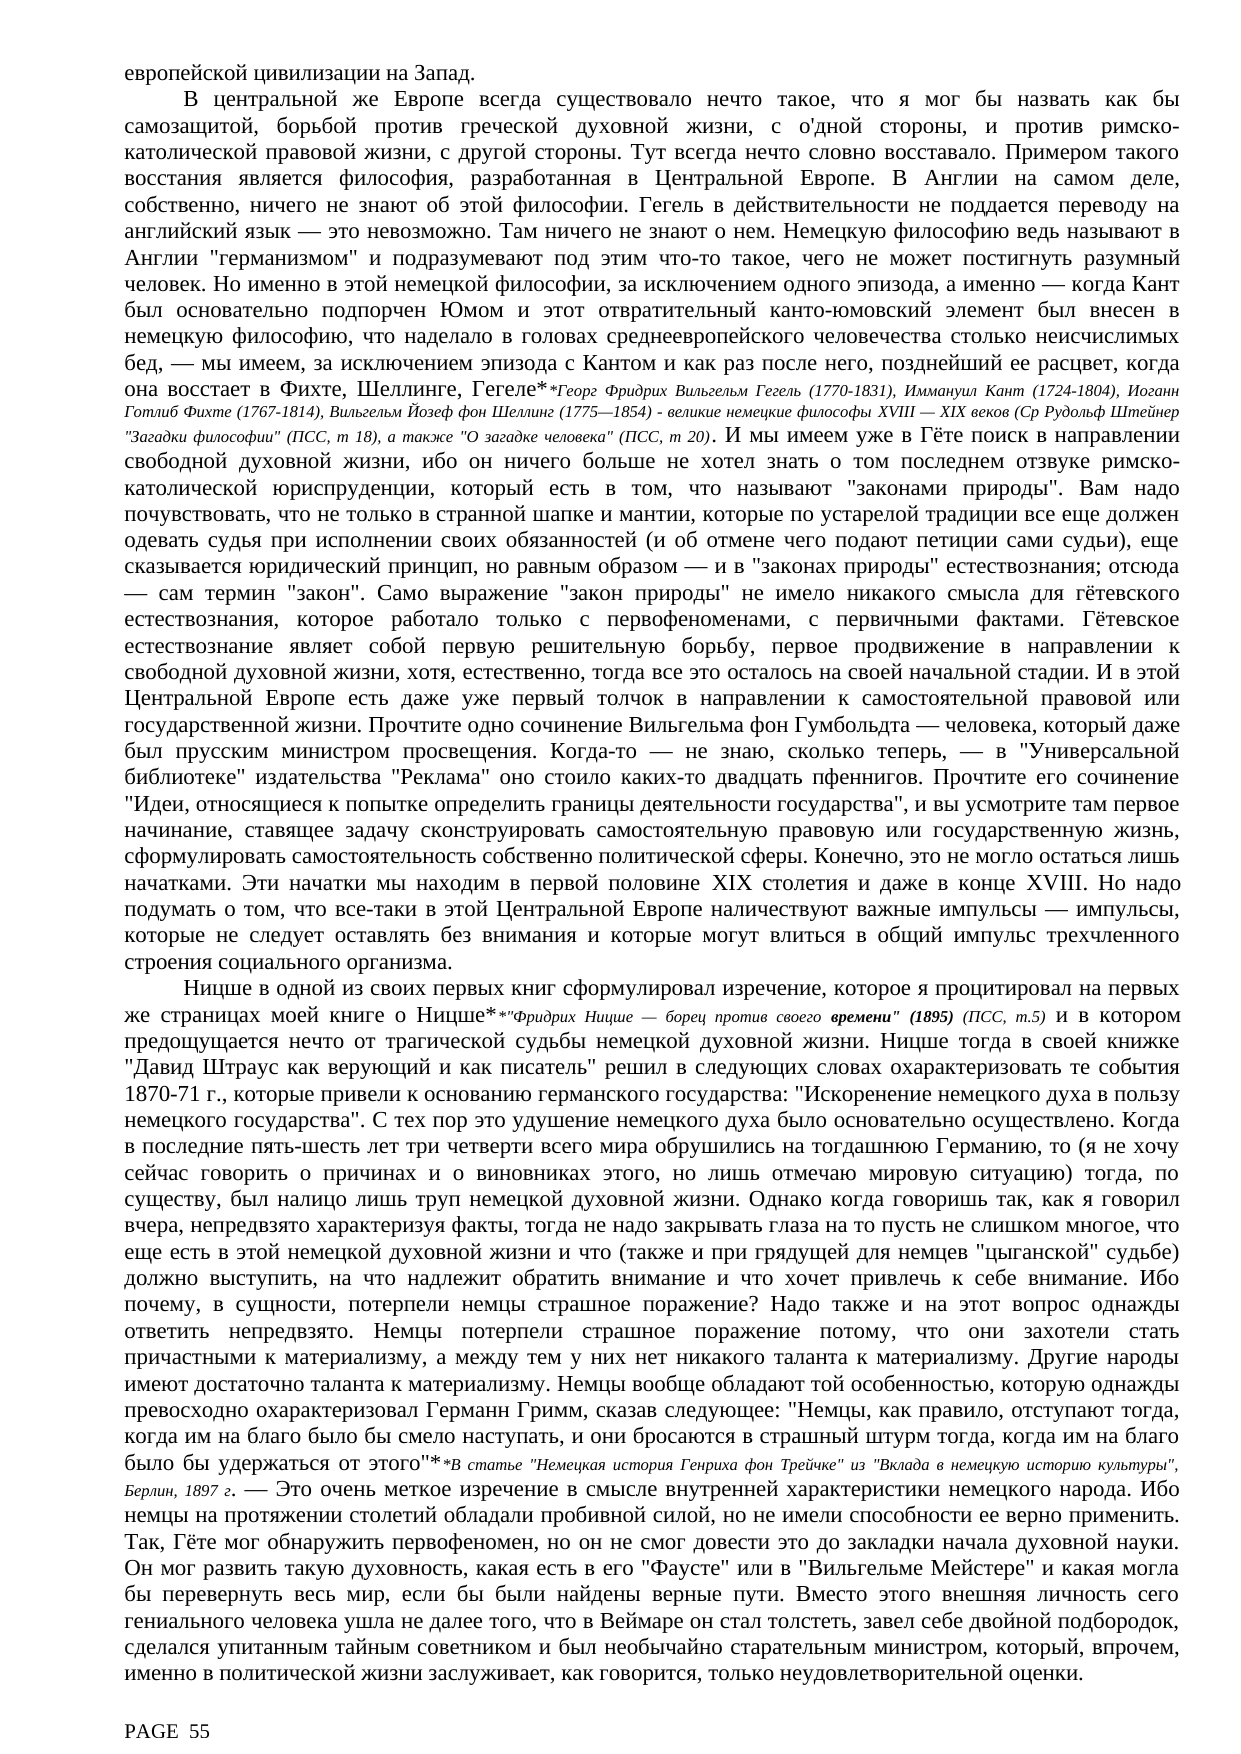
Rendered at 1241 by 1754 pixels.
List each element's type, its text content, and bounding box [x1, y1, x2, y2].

text Ницше в одной из своих первых книг сформулировал изречение, которое я процитировал на первых же страницах моей книге о Ницше**"Фридрих Ницше — борец против своего времени" (1895) (ПСС, т.5) и в котором предощущается нечто от трагической судьбы немецкой духовной жизни. Ницше тогда в своей книжке "Давид Штраус как верующий и как писатель" решил в следующих словах охарактеризовать те события 1870-71 г., которые привели к основанию германского государства: "Искоренение немецкого духа в пользу немецкого государства". С тех пор это удушение немецкого духа было основательно осуществлено. Когда в последние пять-шесть лет три четверти всего мира обрушились на тогдашнюю Германию, то (я не хочу сейчас говорить о причинах и о виновниках этого, но лишь отмечаю мировую ситуацию) тогда, по существу, был налицо лишь труп немецкой духовной жизни. Однако когда говоришь так, как я говорил вчера, непредвзято характеризуя факты, тогда не надо закрывать глаза на то пусть не слишком многое, что еще есть в этой немецкой духовной жизни и что (также и при грядущей для немцев "цыганской" судьбе) должно выступить, на что надлежит обратить внимание и что хочет привлечь к себе внимание. Ибо почему, в сущности, потерпели немцы страшное поражение? Надо также и на этот вопрос однажды ответить непредвзято. Немцы потерпели страшное поражение потому, что они захотели стать причастными к материализму, а между тем у них нет никакого таланта к материализму. Другие народы имеют достаточно таланта к материализму. Немцы вообще обладают той особенностью, которую однажды превосходно охарактеризовал Германн Гримм, сказав следующее: "Немцы, как правило, отступают тогда, когда им на благо было бы смело наступать, и они бросаются в страшный штурм тогда, когда им на благо было бы удержаться от этого"**В статье "Немецкая история Генриха фон Трейчке" из "Вклада в немецкую историю культуры", Берлин, 1897 г. — Это очень меткое изречение в смысле внутренней характеристики немецкого народа. Ибо немцы на протяжении столетий обладали пробивной силой, но не имели способности ее верно применить. Так, Гёте мог обнаружить первофеномен, но он не смог довести это до закладки начала духовной науки. Он мог развить такую духовность, какая есть в его "Фаусте" или в "Вильгельме Мейстере" и какая могла бы перевернуть весь мир, если бы были найдены верные пути. Вместо этого внешняя личность сего гениального человека ушла не далее того, что в Веймаре он стал толстеть, завел себе двойной подбородок, сделался упитанным тайным советником и был необычайно старательным министром, который, впрочем, именно в политической жизни заслуживает, как говорится, только неудовлетворительной оценки. [124, 974, 1181, 1686]
text европейской цивилизации на Запад. [124, 59, 1181, 85]
text В центральной же Европе всегда существовало нечто такое, что я мог бы назвать как бы самозащитой, борьбой против греческой духовной жизни, с о'дной стороны, и против римско-католической правовой жизни, с другой стороны. Тут всегда нечто словно восставало. Примером такого восстания является философия, разработанная в Центральной Европе. В Англии на самом деле, собственно, ничего не знают об этой философии. Гегель в действительности не поддается переводу на английский язык — это невозможно. Там ничего не знают о нем. Немецкую философию ведь называют в Англии "германизмом" и подразумевают под этим что-то такое, чего не может постигнуть разумный человек. Но именно в этой немецкой философии, за исключением одного эпизода, а именно — когда Кант был основательно подпорчен Юмом и этот отвратительный канто-юмовский элемент был внесен в немецкую философию, что наделало в головах среднеевропейского человечества столько неисчислимых бед, — мы имеем, за исключением эпизода с Кантом и как раз после него, позднейший ее расцвет, когда она восстает в Фихте, Шеллинге, Гегеле**Георг Фридрих Вильгельм Гегель (1770-1831), Иммануил Кант (1724-1804), Иоганн Готлиб Фихте (1767-1814), Вильгельм Йозеф фон Шеллинг (1775—1854) - великие немецкие философы XVIII — XIX веков (Ср Рудольф Штейнер "Загадки философии" (ПСС, т 18), а также "О загадке человека" (ПСС, т 20). И мы имеем уже в Гёте поиск в направлении свободной духовной жизни, ибо он ничего больше не хотел знать о том последнем отзвуке римско-католической юриспруденции, который есть в том, что называют "законами природы". Вам надо почувствовать, что не только в странной шапке и мантии, которые по устарелой традиции все еще должен одевать судья при исполнении своих обязанностей (и об отмене чего подают петиции сами судьи), еще сказывается юридический принцип, но равным образом — и в "законах природы" естествознания; отсюда — сам термин "закон". Само выражение "закон природы" не имело никакого смысла для гётевского естествознания, которое работало только с первофеноменами, с первичными фактами. Гётевское естествознание являет собой первую решительную борьбу, первое продвижение в направлении к свободной духовной жизни, хотя, естественно, тогда все это осталось на своей начальной стадии. И в этой Центральной Европе есть даже уже первый толчок в направлении к самостоятельной правовой или государственной жизни. Прочтите одно сочинение Вильгельма фон Гумбольдта — человека, который даже был прусским министром просвещения. Когда-то — не знаю, сколько теперь, — в "Универсальной библиотеке" издательства "Реклама" оно стоило каких-то двадцать пфеннигов. Прочтите его сочинение "Идеи, относящиеся к попытке определить границы деятельности государства", и вы усмотрите там первое начинание, ставящее задачу сконструировать самостоятельную правовую или государственную жизнь, сформулировать самостоятельность собственно политической сферы. Конечно, это не могло остаться лишь начатками. Эти начатки мы находим в первой половине XIX столетия и даже в конце XVIII. Но надо подумать о том, что все-таки в этой Центральной Европе наличествуют важные импульсы — импульсы, которые не следует оставлять без внимания и которые могут влиться в общий импульс трехчленного строения социального организма. [124, 85, 1181, 974]
